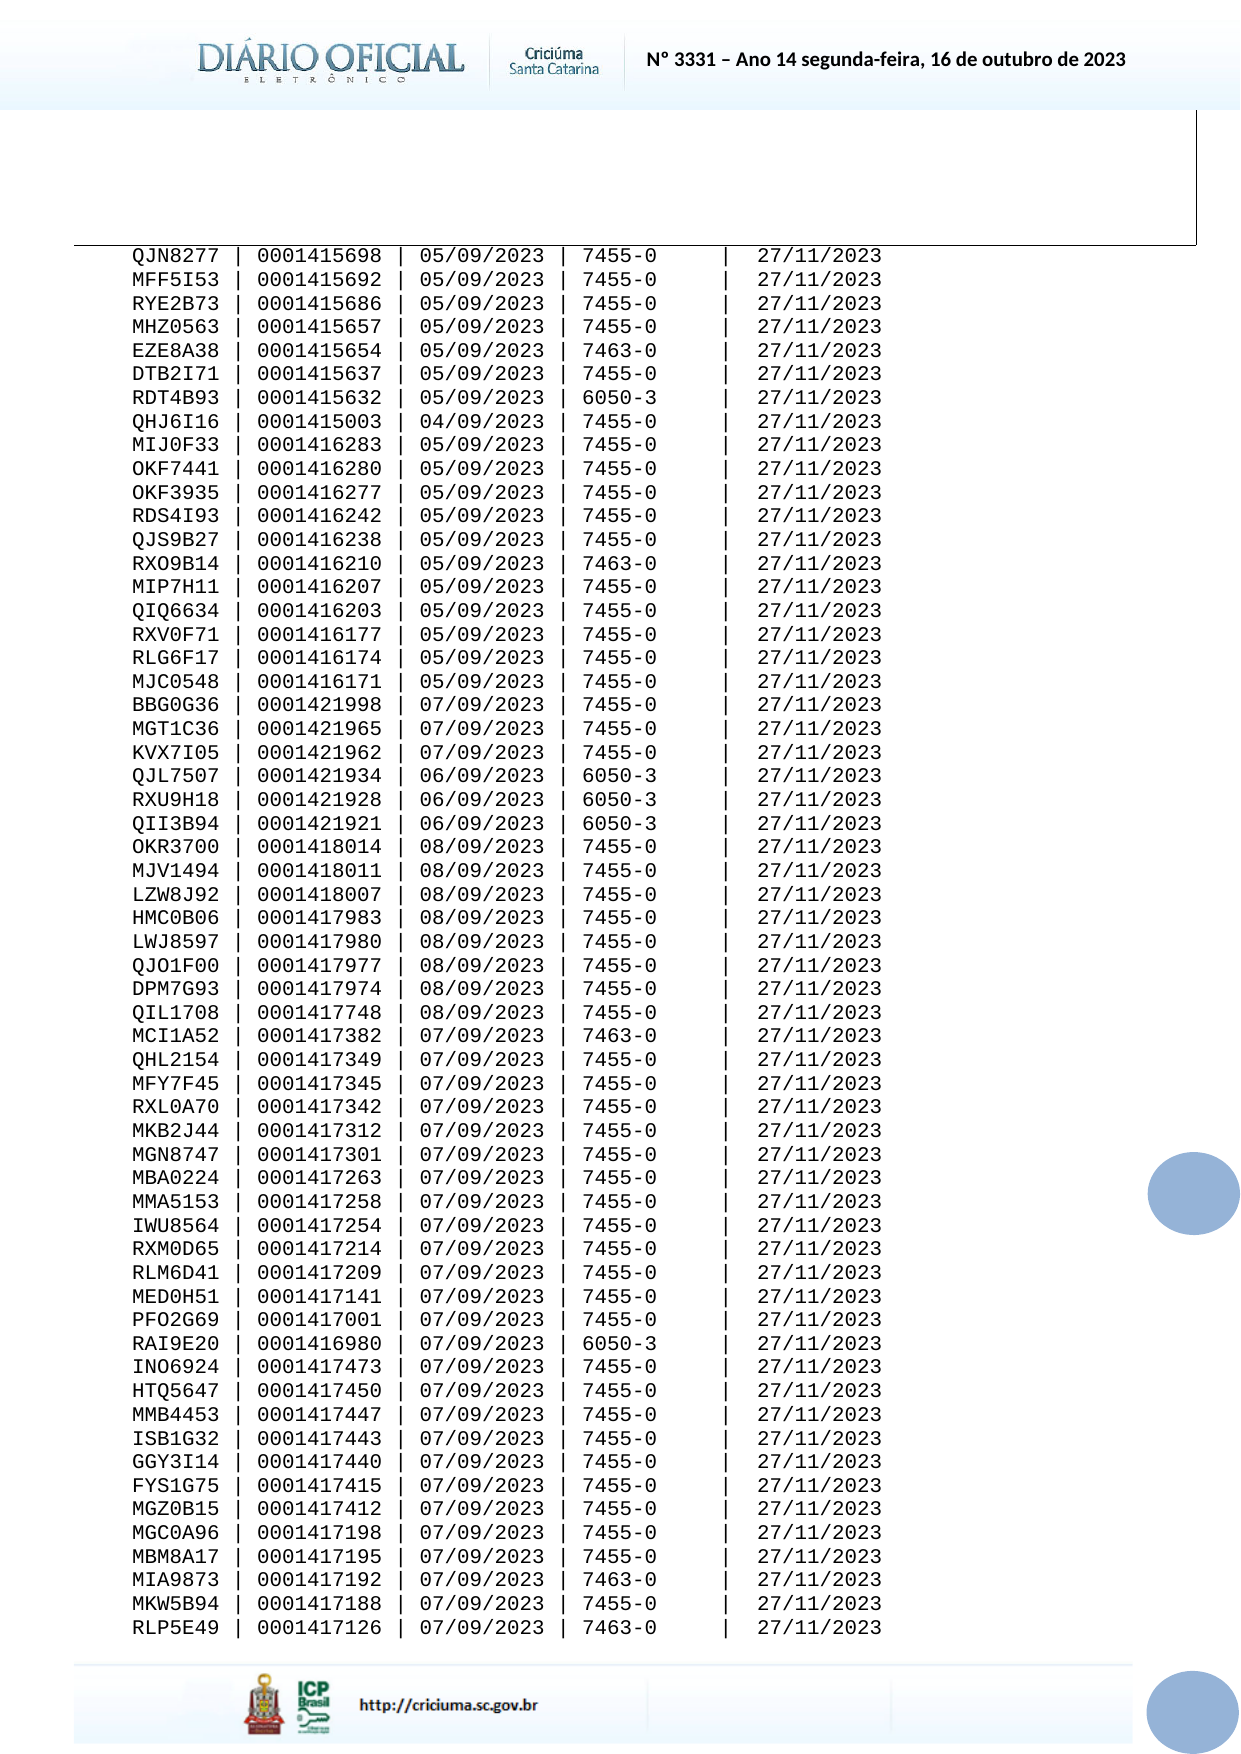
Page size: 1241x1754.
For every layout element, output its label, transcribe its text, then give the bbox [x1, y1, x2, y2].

text MKW5B94 | 0001417188 | 07/09/2023 | 7455-0 | 27/11/2023 [44, 1593, 1196, 1617]
text QJS9B27 | 0001416238 | 05/09/2023 | 7455-0 | 27/11/2023 [44, 529, 1196, 553]
text MGC0A96 | 0001417198 | 07/09/2023 | 7455-0 | 27/11/2023 [44, 1522, 1196, 1546]
text HTQ5647 | 0001417450 | 07/09/2023 | 7455-0 | 27/11/2023 [44, 1380, 1196, 1404]
text OKF7441 | 0001416280 | 05/09/2023 | 7455-0 | 27/11/2023 [44, 458, 1196, 482]
text MIJ0F33 | 0001416283 | 05/09/2023 | 7455-0 | 27/11/2023 [44, 434, 1196, 458]
text ISB1G32 | 0001417443 | 07/09/2023 | 7455-0 | 27/11/2023 [44, 1427, 1196, 1451]
text MGZ0B15 | 0001417412 | 07/09/2023 | 7455-0 | 27/11/2023 [44, 1498, 1196, 1522]
text MBM8A17 | 0001417195 | 07/09/2023 | 7455-0 | 27/11/2023 [44, 1546, 1196, 1569]
text EZE8A38 | 0001415654 | 05/09/2023 | 7463-0 | 27/11/2023 [44, 340, 1196, 363]
text RXM0D65 | 0001417214 | 07/09/2023 | 7455-0 | 27/11/2023 [44, 1238, 1196, 1262]
text DTB2I71 | 0001415637 | 05/09/2023 | 7455-0 | 27/11/2023 [44, 363, 1196, 387]
text QJO1F00 | 0001417977 | 08/09/2023 | 7455-0 | 27/11/2023 [44, 954, 1196, 978]
text RLM6D41 | 0001417209 | 07/09/2023 | 7455-0 | 27/11/2023 [44, 1262, 1196, 1286]
text OKF3935 | 0001416277 | 05/09/2023 | 7455-0 | 27/11/2023 [44, 482, 1196, 505]
text DPM7G93 | 0001417974 | 08/09/2023 | 7455-0 | 27/11/2023 [44, 978, 1196, 1002]
text BBG0G36 | 0001421998 | 07/09/2023 | 7455-0 | 27/11/2023 [44, 694, 1196, 718]
text LZW8J92 | 0001418007 | 08/09/2023 | 7455-0 | 27/11/2023 [44, 884, 1196, 907]
text MED0H51 | 0001417141 | 07/09/2023 | 7455-0 | 27/11/2023 [44, 1286, 1196, 1309]
text MBA0224 | 0001417263 | 07/09/2023 | 7455-0 | 27/11/2023 [44, 1167, 1157, 1191]
text QJN8277 | 0001415698 | 05/09/2023 | 7455-0 | 27/11/2023 [44, 245, 1196, 269]
text MGT1C36 | 0001421965 | 07/09/2023 | 7455-0 | 27/11/2023 [44, 718, 1196, 742]
text MMA5153 | 0001417258 | 07/09/2023 | 7455-0 | 27/11/2023 [44, 1191, 1153, 1215]
text HMC0B06 | 0001417983 | 08/09/2023 | 7455-0 | 27/11/2023 [44, 907, 1196, 931]
text MIA9873 | 0001417192 | 07/09/2023 | 7463-0 | 27/11/2023 [44, 1569, 1196, 1593]
text INO6924 | 0001417473 | 07/09/2023 | 7455-0 | 27/11/2023 [44, 1357, 1196, 1380]
text RDT4B93 | 0001415632 | 05/09/2023 | 6050-3 | 27/11/2023 [44, 387, 1196, 411]
text MFF5I53 | 0001415692 | 05/09/2023 | 7455-0 | 27/11/2023 [44, 269, 1196, 292]
text FYS1G75 | 0001417415 | 07/09/2023 | 7455-0 | 27/11/2023 [44, 1475, 1196, 1498]
text RDS4I93 | 0001416242 | 05/09/2023 | 7455-0 | 27/11/2023 [44, 505, 1196, 529]
text MFY7F45 | 0001417345 | 07/09/2023 | 7455-0 | 27/11/2023 [44, 1073, 1196, 1096]
text MJC0548 | 0001416171 | 05/09/2023 | 7455-0 | 27/11/2023 [44, 671, 1196, 694]
text RXL0A70 | 0001417342 | 07/09/2023 | 7455-0 | 27/11/2023 [44, 1096, 1196, 1120]
text QIL1708 | 0001417748 | 08/09/2023 | 7455-0 | 27/11/2023 [44, 1002, 1196, 1026]
text QJL7507 | 0001421934 | 06/09/2023 | 6050-3 | 27/11/2023 [44, 765, 1196, 789]
text RAI9E20 | 0001416980 | 07/09/2023 | 6050-3 | 27/11/2023 [44, 1333, 1196, 1357]
text LWJ8597 | 0001417980 | 08/09/2023 | 7455-0 | 27/11/2023 [44, 931, 1196, 954]
text MMB4453 | 0001417447 | 07/09/2023 | 7455-0 | 27/11/2023 [44, 1404, 1196, 1427]
text IWU8564 | 0001417254 | 07/09/2023 | 7455-0 | 27/11/2023 [44, 1215, 1196, 1238]
text QIQ6634 | 0001416203 | 05/09/2023 | 7455-0 | 27/11/2023 [44, 600, 1196, 623]
text QHL2154 | 0001417349 | 07/09/2023 | 7455-0 | 27/11/2023 [44, 1049, 1196, 1073]
text MGN8747 | 0001417301 | 07/09/2023 | 7455-0 | 27/11/2023 [44, 1144, 1196, 1167]
text MKB2J44 | 0001417312 | 07/09/2023 | 7455-0 | 27/11/2023 [44, 1120, 1196, 1144]
text QHJ6I16 | 0001415003 | 04/09/2023 | 7455-0 | 27/11/2023 [44, 411, 1196, 434]
text MJV1494 | 0001418011 | 08/09/2023 | 7455-0 | 27/11/2023 [44, 860, 1196, 884]
text MCI1A52 | 0001417382 | 07/09/2023 | 7463-0 | 27/11/2023 [44, 1026, 1196, 1049]
text KVX7I05 | 0001421962 | 07/09/2023 | 7455-0 | 27/11/2023 [44, 742, 1196, 765]
text RLP5E49 | 0001417126 | 07/09/2023 | 7463-0 | 27/11/2023 [44, 1617, 1196, 1640]
text GGY3I14 | 0001417440 | 07/09/2023 | 7455-0 | 27/11/2023 [44, 1451, 1196, 1475]
text RYE2B73 | 0001415686 | 05/09/2023 | 7455-0 | 27/11/2023 [44, 292, 1196, 316]
text OKR3700 | 0001418014 | 08/09/2023 | 7455-0 | 27/11/2023 [44, 836, 1196, 860]
text MIP7H11 | 0001416207 | 05/09/2023 | 7455-0 | 27/11/2023 [44, 576, 1196, 600]
text RXV0F71 | 0001416177 | 05/09/2023 | 7455-0 | 27/11/2023 [44, 623, 1196, 647]
text QII3B94 | 0001421921 | 06/09/2023 | 6050-3 | 27/11/2023 [44, 813, 1196, 836]
text MHZ0563 | 0001415657 | 05/09/2023 | 7455-0 | 27/11/2023 [44, 316, 1196, 340]
text RLG6F17 | 0001416174 | 05/09/2023 | 7455-0 | 27/11/2023 [44, 647, 1196, 671]
text PFO2G69 | 0001417001 | 07/09/2023 | 7455-0 | 27/11/2023 [44, 1309, 1196, 1333]
text RXO9B14 | 0001416210 | 05/09/2023 | 7463-0 | 27/11/2023 [44, 553, 1196, 576]
text RXU9H18 | 0001421928 | 06/09/2023 | 6050-3 | 27/11/2023 [44, 789, 1196, 813]
